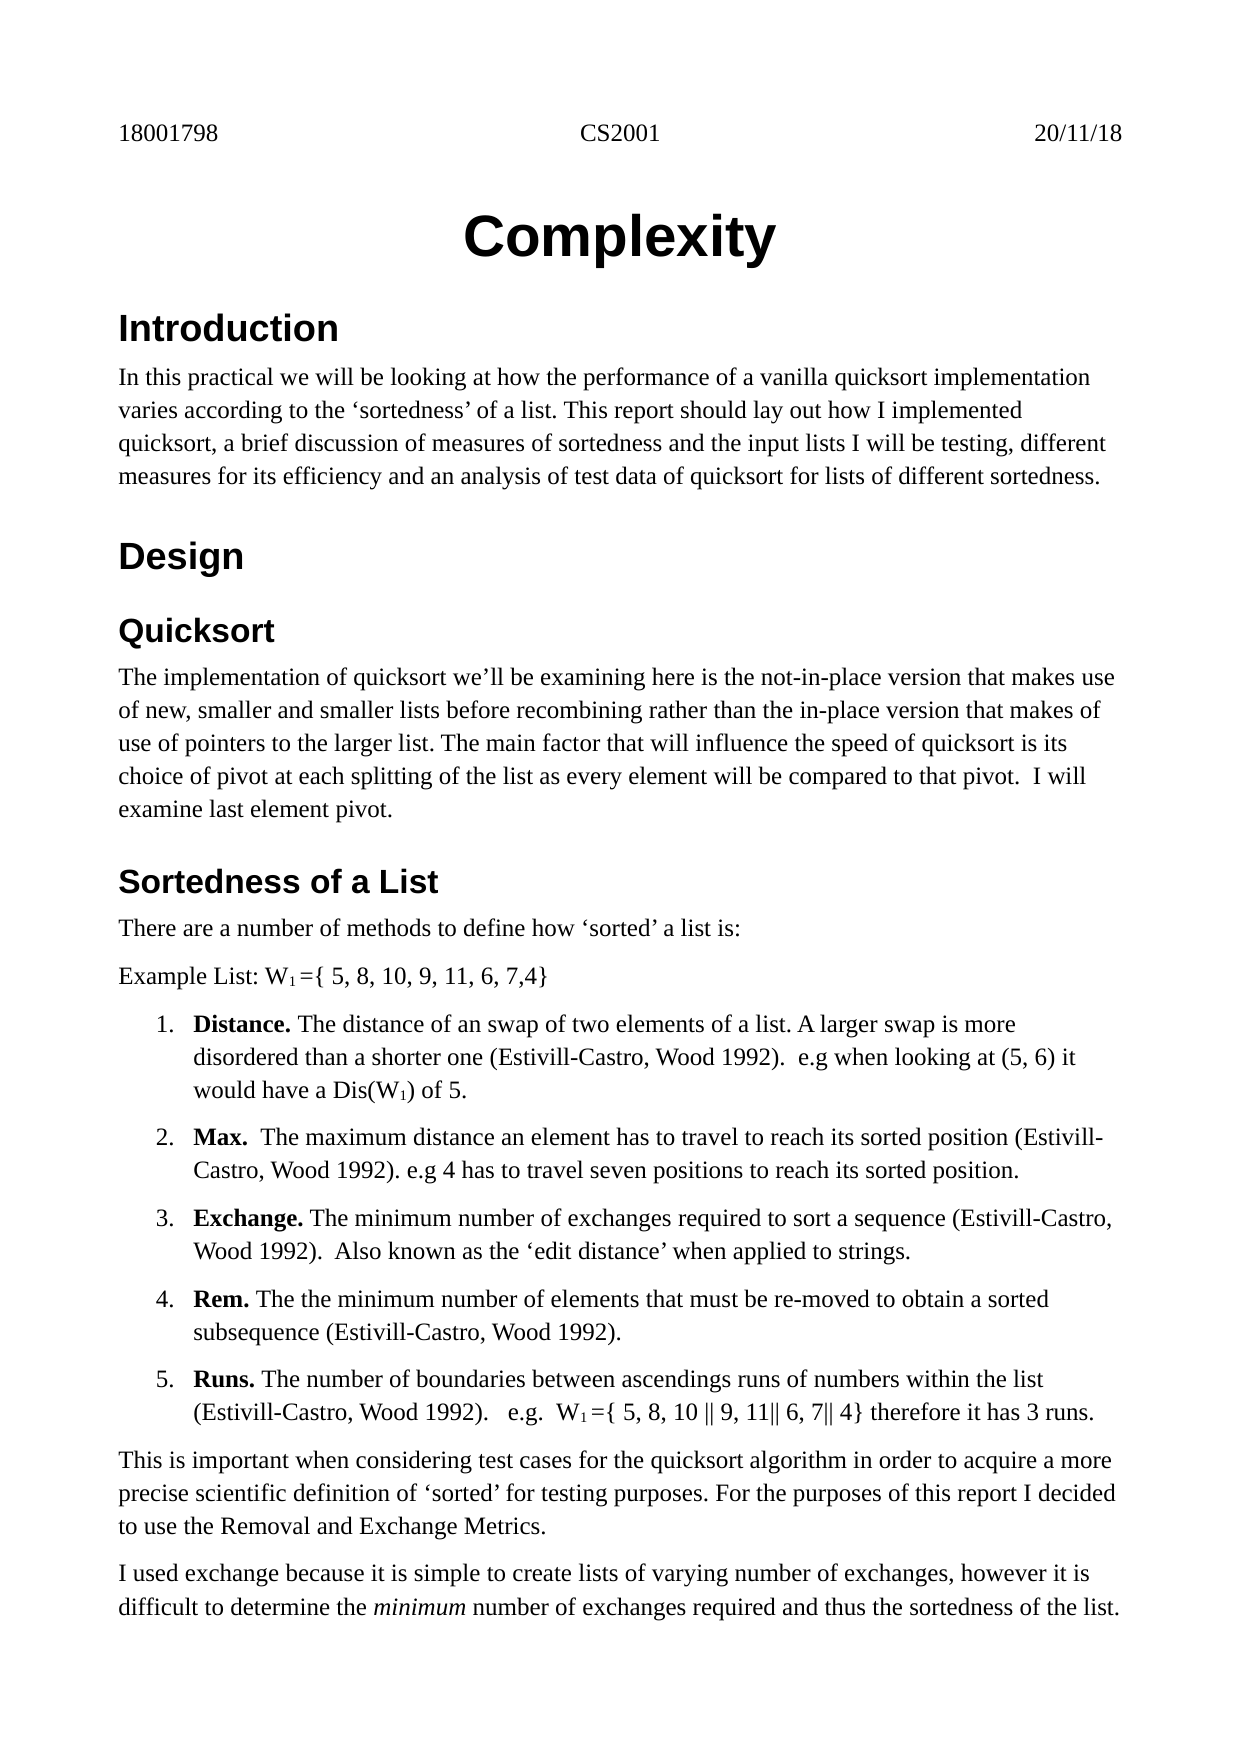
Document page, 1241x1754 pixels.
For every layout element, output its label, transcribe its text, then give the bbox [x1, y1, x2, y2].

list Rem. The the minimum number of elements that must be re-moved to obtain a sorted subsequence (Estivill-Castro, Wood 1992). [156, 1284, 1122, 1345]
list Distance. The distance of an swap of two elements of a list. A larger swap is more disordered than a shorter one (Estivill-Castro, Wood 1992). e.g when looking at (5, 6) it would have a Dis(W1) of 5. [156, 1009, 1122, 1103]
text I used exchange because it is simple to create lists of varying number of exchanges, however it is difficult to determine the minimum number of exchanges required and thus the sortedness of the list. [118, 1558, 1122, 1620]
subtitle Introduction [118, 306, 1122, 349]
list Exchange. The minimum number of exchanges required to sort a sequence (Estivill-Castro, Wood 1992). Also known as the ‘edit distance’ when applied to strings. [156, 1203, 1122, 1265]
text Example List: W1 ={ 5, 8, 10, 9, 11, 6, 7,4} [118, 961, 1122, 990]
text In this practical we will be looking at how the performance of a vanilla quicksort implementation varies according to the ‘sortedness’ of a list. This report should lay out how I implemented quicksort, a brief discussion of measures of sortedness and the input lists I will be testing, different measures for its efficiency and an analysis of test data of quicksort for lists of different sortedness. [118, 362, 1122, 490]
list Max. The maximum distance an element has to travel to reach its sorted position (Estivill-Castro, Wood 1992). e.g 4 has to travel seven positions to reach its sorted position. [156, 1122, 1122, 1184]
text The implementation of quicksort we’ll be examining here is the not-in-place version that makes use of new, smaller and smaller lists before recombining rather than the in-place version that makes of use of pointers to the larger list. The main factor that will influence the speed of quicksort is its choice of pivot at each splitting of the list as every element will be compared to that pivot. I will examine last element pivot. [118, 662, 1122, 823]
text This is important when considering test cases for the quicksort algorithm in order to acquire a more precise scientific definition of ‘sorted’ for testing purposes. For the purposes of this report I decided to use the Removal and Exchange Metrics. [118, 1445, 1122, 1540]
subtitle Design [118, 534, 1122, 577]
list Runs. The number of boundaries between ascendings runs of numbers within the list (Estivill-Castro, Wood 1992). e.g. W1 ={ 5, 8, 10 || 9, 11|| 6, 7|| 4} therefore it has 3 runs. [156, 1364, 1122, 1426]
text There are a number of methods to define how ‘sorted’ a list is: [118, 913, 1122, 942]
subtitle Quicksort [118, 611, 1122, 649]
subtitle Sortedness of a List [118, 862, 1122, 901]
title Complexity [118, 201, 1122, 268]
